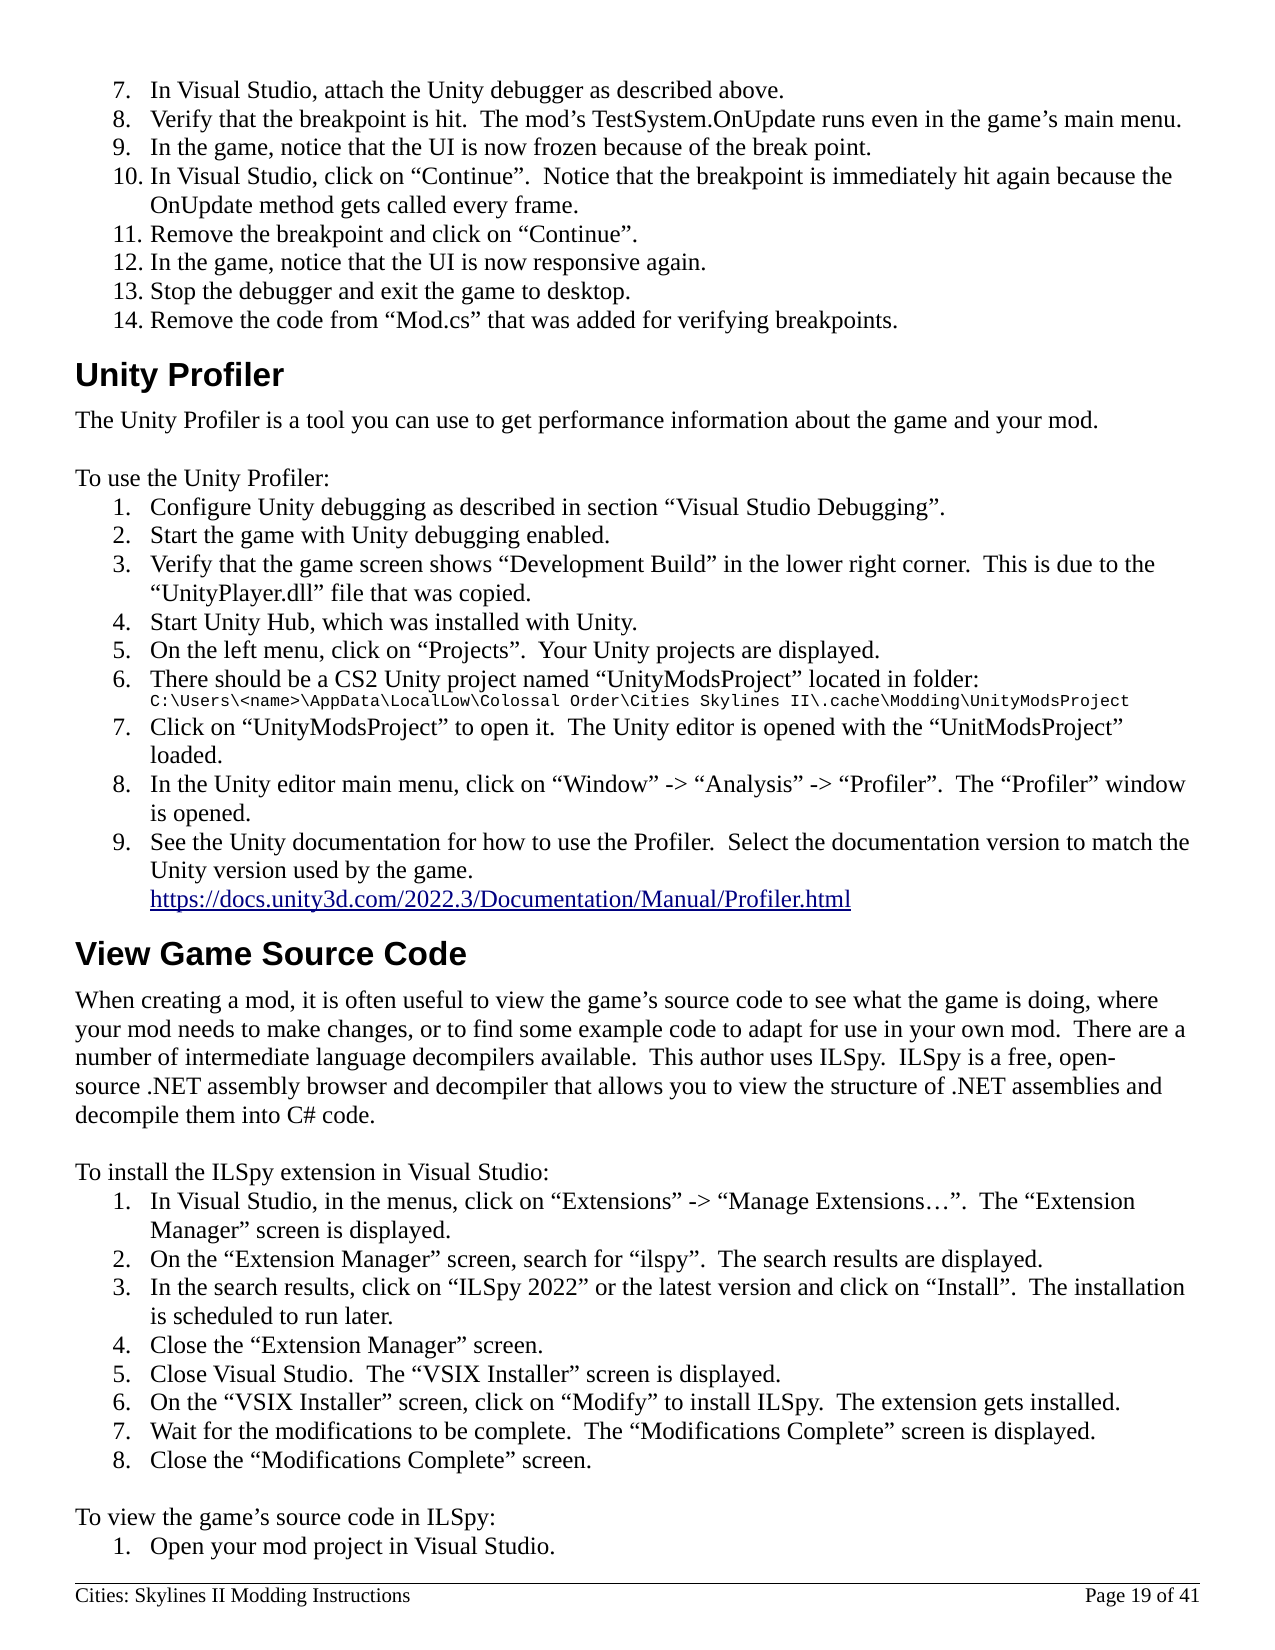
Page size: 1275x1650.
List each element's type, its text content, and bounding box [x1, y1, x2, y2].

list Remove the code from “Mod.cs” that was added for verifying breakpoints. [112, 305, 1200, 334]
list Close the “Modifications Complete” screen. [112, 1445, 1200, 1474]
text To view the game’s source code in ILSpy: [75, 1502, 1200, 1531]
text The Unity Profiler is a tool you can use to get performance information about the game and your mod. [75, 406, 1200, 434]
list In Visual Studio, in the menus, click on “Extensions” -> “Manage Extensions…”. The “Extension Manager” screen is displayed. [112, 1186, 1200, 1244]
list Stop the debugger and exit the game to desktop. [112, 276, 1200, 305]
list There should be a CS2 Unity project named “UnityModsProject” located in folder: C:\Users\<name>\AppData\LocalLow\Colossal Order\Cities Skylines II\.cache\Modding\UnityModsProject [112, 664, 1200, 712]
list On the “VSIX Installer” screen, click on “Modify” to install ILSpy. The extension gets installed. [112, 1387, 1200, 1416]
text To install the ILSpy extension in Visual Studio: [75, 1157, 1200, 1186]
list In Visual Studio, attach the Unity debugger as described above. [112, 75, 1200, 104]
list Click on “UnityModsProject” to open it. The Unity editor is opened with the “UnitModsProject” loaded. [112, 712, 1200, 769]
list In the game, notice that the UI is now responsive again. [112, 247, 1200, 276]
list Wait for the modifications to be complete. The “Modifications Complete” screen is displayed. [112, 1416, 1200, 1445]
list Close Visual Studio. The “VSIX Installer” screen is displayed. [112, 1359, 1200, 1387]
list Open your mod project in Visual Studio. [112, 1531, 1200, 1560]
list Start Unity Hub, which was installed with Unity. [112, 607, 1200, 636]
subtitle View Game Source Code [75, 934, 1200, 972]
list Close the “Extension Manager” screen. [112, 1330, 1200, 1359]
list Remove the breakpoint and click on “Continue”. [112, 219, 1200, 247]
list In Visual Studio, click on “Continue”. Notice that the breakpoint is immediately hit again because the OnUpdate method gets called every frame. [112, 161, 1200, 219]
list Verify that the game screen shows “Development Build” in the lower right corner. This is due to the “UnityPlayer.dll” file that was copied. [112, 549, 1200, 607]
list In the Unity editor main menu, click on “Window” -> “Analysis” -> “Profiler”. The “Profiler” window is opened. [112, 769, 1200, 827]
list On the “Extension Manager” screen, search for “ilspy”. The search results are displayed. [112, 1244, 1200, 1272]
list Verify that the breakpoint is hit. The mod’s TestSystem.OnUpdate runs even in the game’s main menu. [112, 104, 1200, 132]
list On the left menu, click on “Projects”. Your Unity projects are displayed. [112, 636, 1200, 664]
list Start the game with Unity debugging enabled. [112, 521, 1200, 549]
text When creating a mod, it is often useful to view the game’s source code to see what the game is doing, where your mod needs to make changes, or to find some example code to adapt for use in your own mod. There are a number of intermediate language decompilers available. This author uses ILSpy. ILSpy is a free, open-source .NET assembly browser and decompiler that allows you to view the structure of .NET assemblies and decompile them into C# code. [75, 985, 1200, 1129]
text To use the Unity Profiler: [75, 463, 1200, 492]
list See the Unity documentation for how to use the Profiler. Select the documentation version to match the Unity version used by the game. https://docs.unity3d.com/2022.3/Documentation/Manual/Profiler.html [112, 827, 1200, 913]
list Configure Unity debugging as described in section “Visual Studio Debugging”. [112, 492, 1200, 521]
subtitle Unity Profiler [75, 354, 1200, 393]
list In the search results, click on “ILSpy 2022” or the latest version and click on “Install”. The installation is scheduled to run later. [112, 1272, 1200, 1330]
list In the game, notice that the UI is now frozen because of the break point. [112, 132, 1200, 161]
